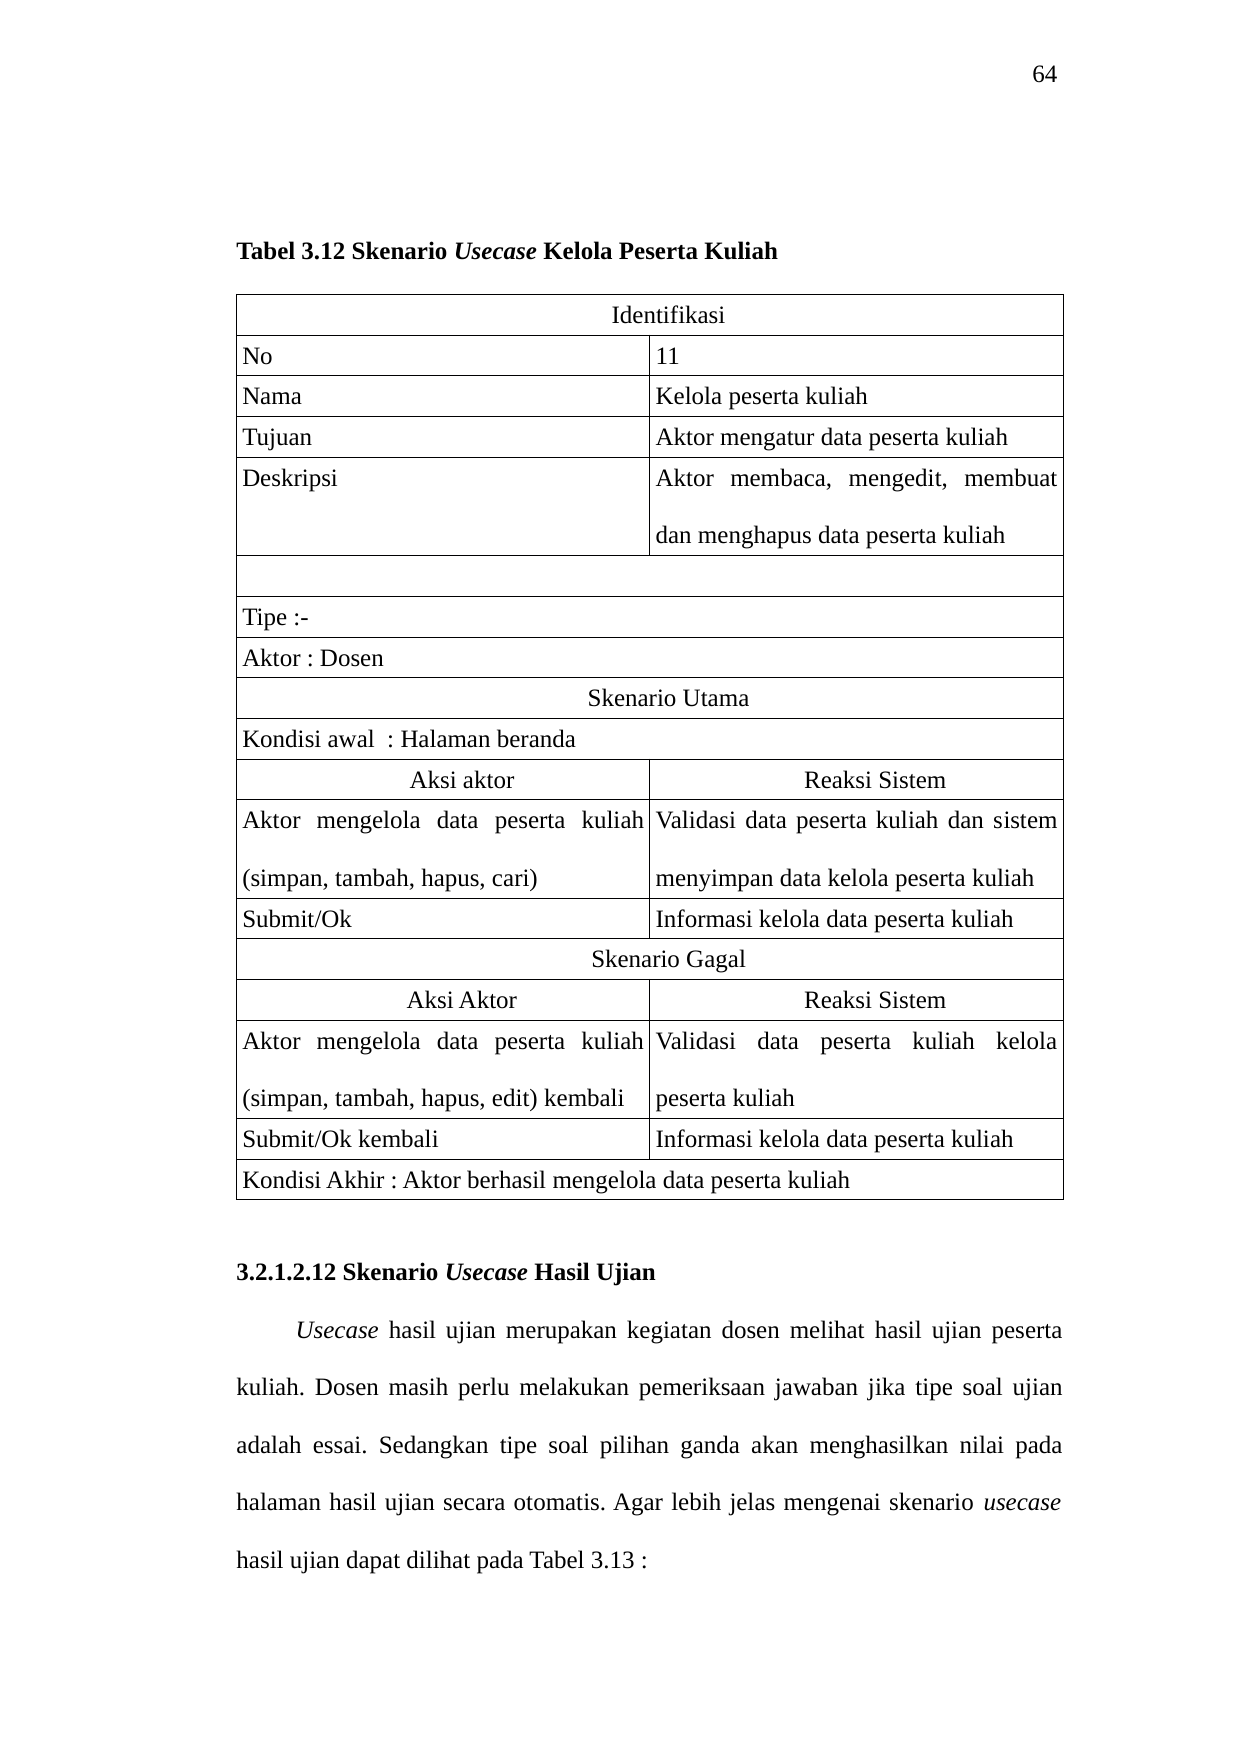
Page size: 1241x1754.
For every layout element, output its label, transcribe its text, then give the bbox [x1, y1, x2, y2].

table_cell [237, 556, 1063, 596]
table_cell Skenario Gagal [237, 939, 1063, 979]
table_cell Kondisi awal : Halaman beranda [237, 719, 1063, 758]
table_cell Submit/Ok kembali [237, 1119, 649, 1159]
table_cell Kondisi Akhir : Aktor berhasil mengelola data peserta kuliah [237, 1160, 1063, 1199]
table_cell Submit/Ok [237, 899, 649, 938]
table_cell Aktor : Dosen [237, 638, 1063, 677]
table_cell Kelola peserta kuliah [650, 376, 1063, 416]
table_cell Nama [237, 376, 649, 416]
table_cell Skenario Utama [237, 678, 1063, 718]
table_cell Reaksi Sistem [650, 980, 1063, 1020]
table_cell Informasi kelola data peserta kuliah [650, 1119, 1063, 1159]
table_cell Aksi Aktor [237, 980, 649, 1020]
table_cell Deskripsi [237, 458, 649, 555]
text Usecase hasil ujian merupakan kegiatan dosen melihat hasil ujian peserta kuliah. Dosen masih perlu melakukan pemeriksaan jawaban jika tipe soal ujian adalah essai. Sedangkan tipe soal pilihan ganda akan menghasilkan nilai pada halaman hasil ujian secara otomatis. Agar lebih jelas mengenai skenario usecase hasil ujian dapat dilihat pada Tabel 3.13 : [236, 1315, 1063, 1574]
table_cell Aktor mengelola data peserta kuliah (simpan, tambah, hapus, cari) [237, 800, 649, 897]
table_cell Aktor mengelola data peserta kuliah (simpan, tambah, hapus, edit) kembali [237, 1021, 649, 1118]
table_cell 11 [650, 336, 1063, 375]
table_header Identifikasi [237, 295, 1063, 334]
table_cell Aksi aktor [237, 760, 649, 799]
table_cell Validasi data peserta kuliah kelola peserta kuliah [650, 1021, 1063, 1118]
table_cell No [237, 336, 649, 375]
table_cell Tujuan [237, 417, 649, 457]
subtitle 3.2.1.2.12 Skenario Usecase Hasil Ujian [236, 1257, 1063, 1286]
table_cell Informasi kelola data peserta kuliah [650, 899, 1063, 938]
table_cell Reaksi Sistem [650, 760, 1063, 799]
table_cell Aktor mengatur data peserta kuliah [650, 417, 1063, 457]
table_cell Tipe :- [237, 597, 1063, 636]
table_cell Aktor membaca, mengedit, membuat dan menghapus data peserta kuliah [650, 458, 1063, 555]
subtitle Tabel 3.12 Skenario Usecase Kelola Peserta Kuliah [236, 236, 1063, 265]
table_cell Validasi data peserta kuliah dan sistem menyimpan data kelola peserta kuliah [650, 800, 1063, 897]
